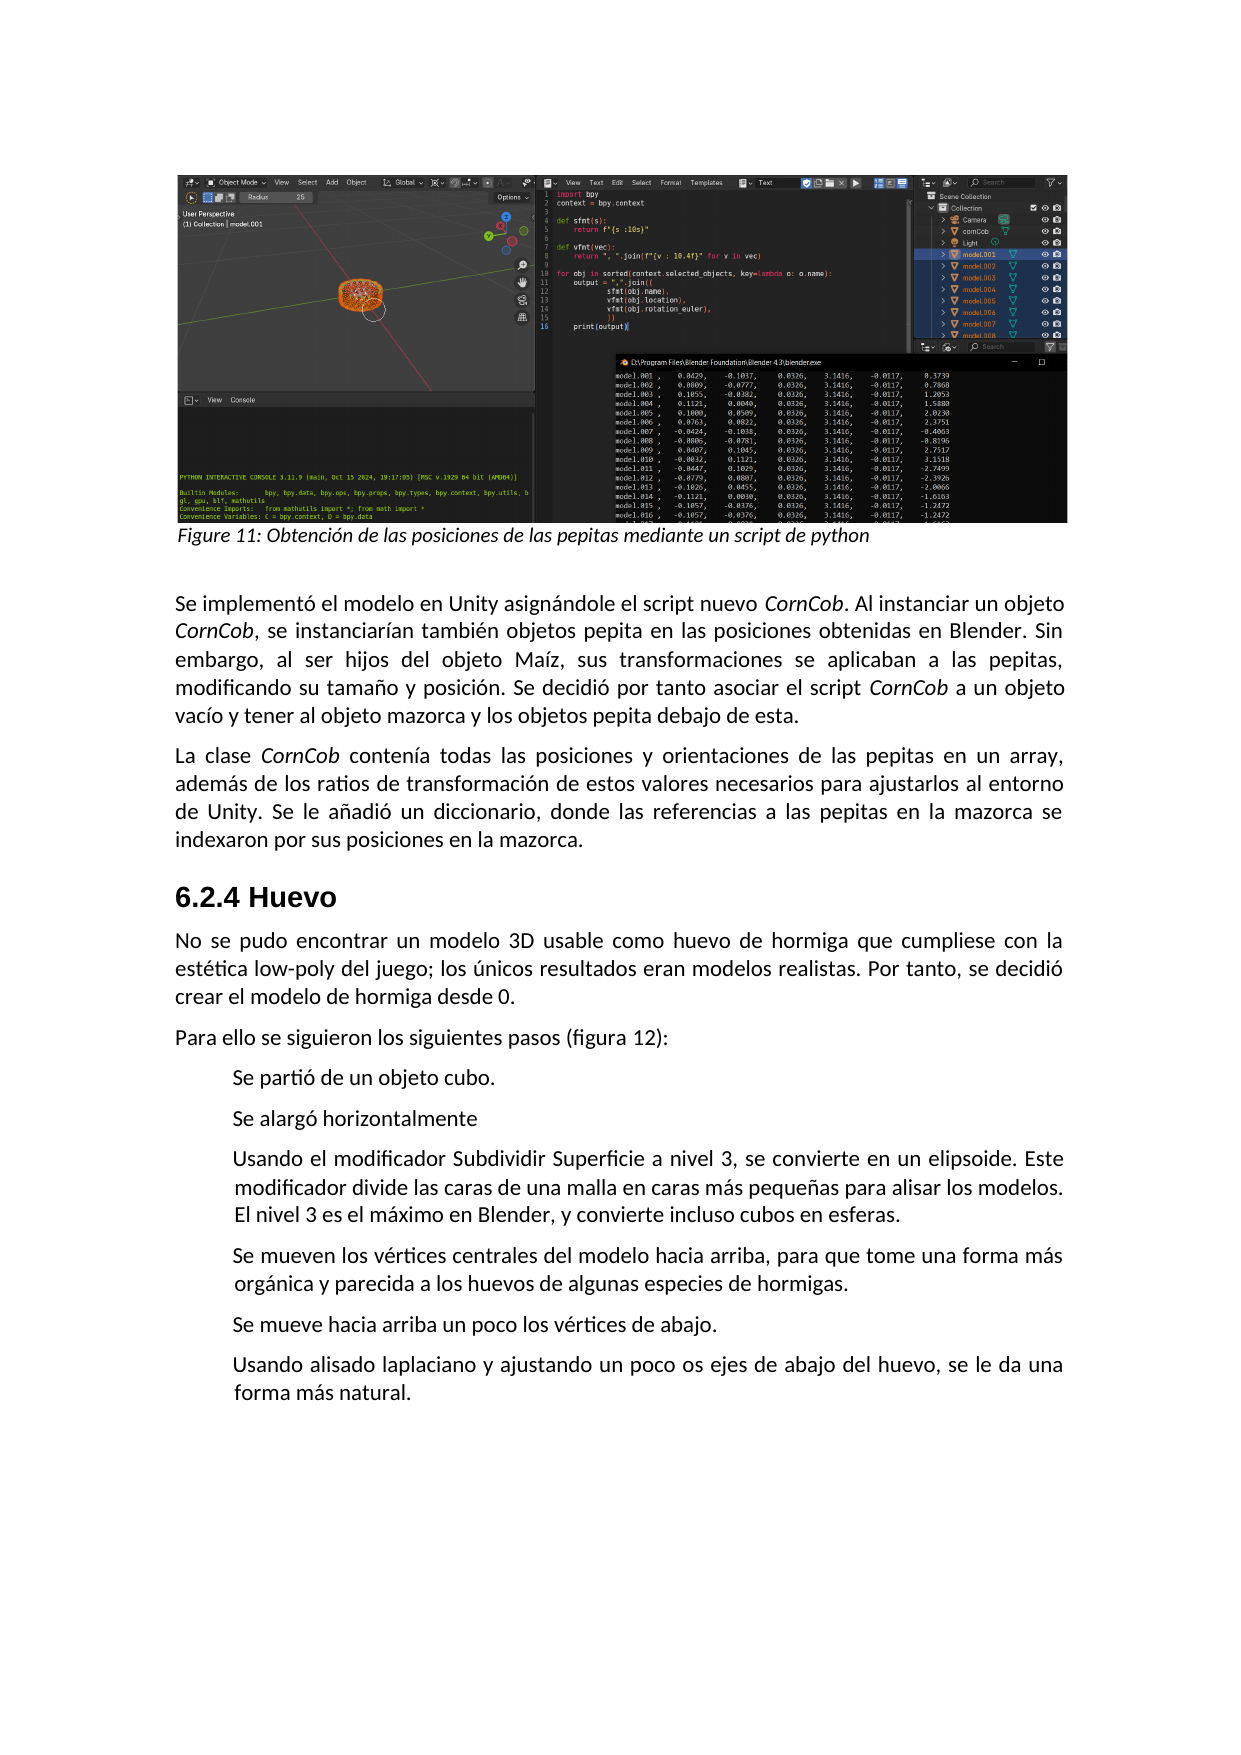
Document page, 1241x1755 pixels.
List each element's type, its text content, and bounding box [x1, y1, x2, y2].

list Usando alisado laplaciano y ajustando un poco os ejes de abajo del huevo, se le da una forma más natural. [204, 1350, 1065, 1406]
subtitle Huevo [175, 880, 1065, 914]
list Se alargó horizontalmente [204, 1104, 1065, 1132]
list Se mueve hacia arriba un poco los vértices de abajo. [204, 1310, 1065, 1338]
text Para ello se siguieron los siguientes pasos (figura 12): [175, 1023, 1065, 1051]
list Se partió de un objeto cubo. [204, 1063, 1065, 1092]
picture [177, 175, 1068, 523]
text Figure 11: Obtención de las posiciones de las pepitas mediante un script de python [177, 523, 1067, 548]
text La clase CornCob contenía todas las posiciones y orientaciones de las pepitas en un array, además de los ratios de transformación de estos valores necesarios para ajustarlos al entorno de Unity. Se le añadió un diccionario, donde las referencias a las pepitas en la mazorca se indexaron por sus posiciones en la mazorca. [175, 741, 1065, 853]
list Se mueven los vértices centrales del modelo hacia arriba, para que tome una forma más orgánica y parecida a los huevos de algunas especies de hormigas. [204, 1241, 1065, 1297]
text Se implementó el modelo en Unity asignándole el script nuevo CornCob. Al instanciar un objeto CornCob, se instanciarían también objetos pepita en las posiciones obtenidas en Blender. Sin embargo, al ser hijos del objeto Maíz, sus transformaciones se aplicaban a las pepitas, modificando su tamaño y posición. Se decidió por tanto asociar el script CornCob a un objeto vacío y tener al objeto mazorca y los objetos pepita debajo de esta. [175, 589, 1065, 729]
list Usando el modificador Subdividir Superficie a nivel 3, se convierte en un elipsoide. Este modificador divide las caras de una malla en caras más pequeñas para alisar los modelos. El nivel 3 es el máximo en Blender, y convierte incluso cubos en esferas. [204, 1144, 1065, 1229]
text No se pudo encontrar un modelo 3D usable como huevo de hormiga que cumpliese con la estética low-poly del juego; los únicos resultados eran modelos realistas. Por tanto, se decidió crear el modelo de hormiga desde 0. [175, 926, 1065, 1011]
